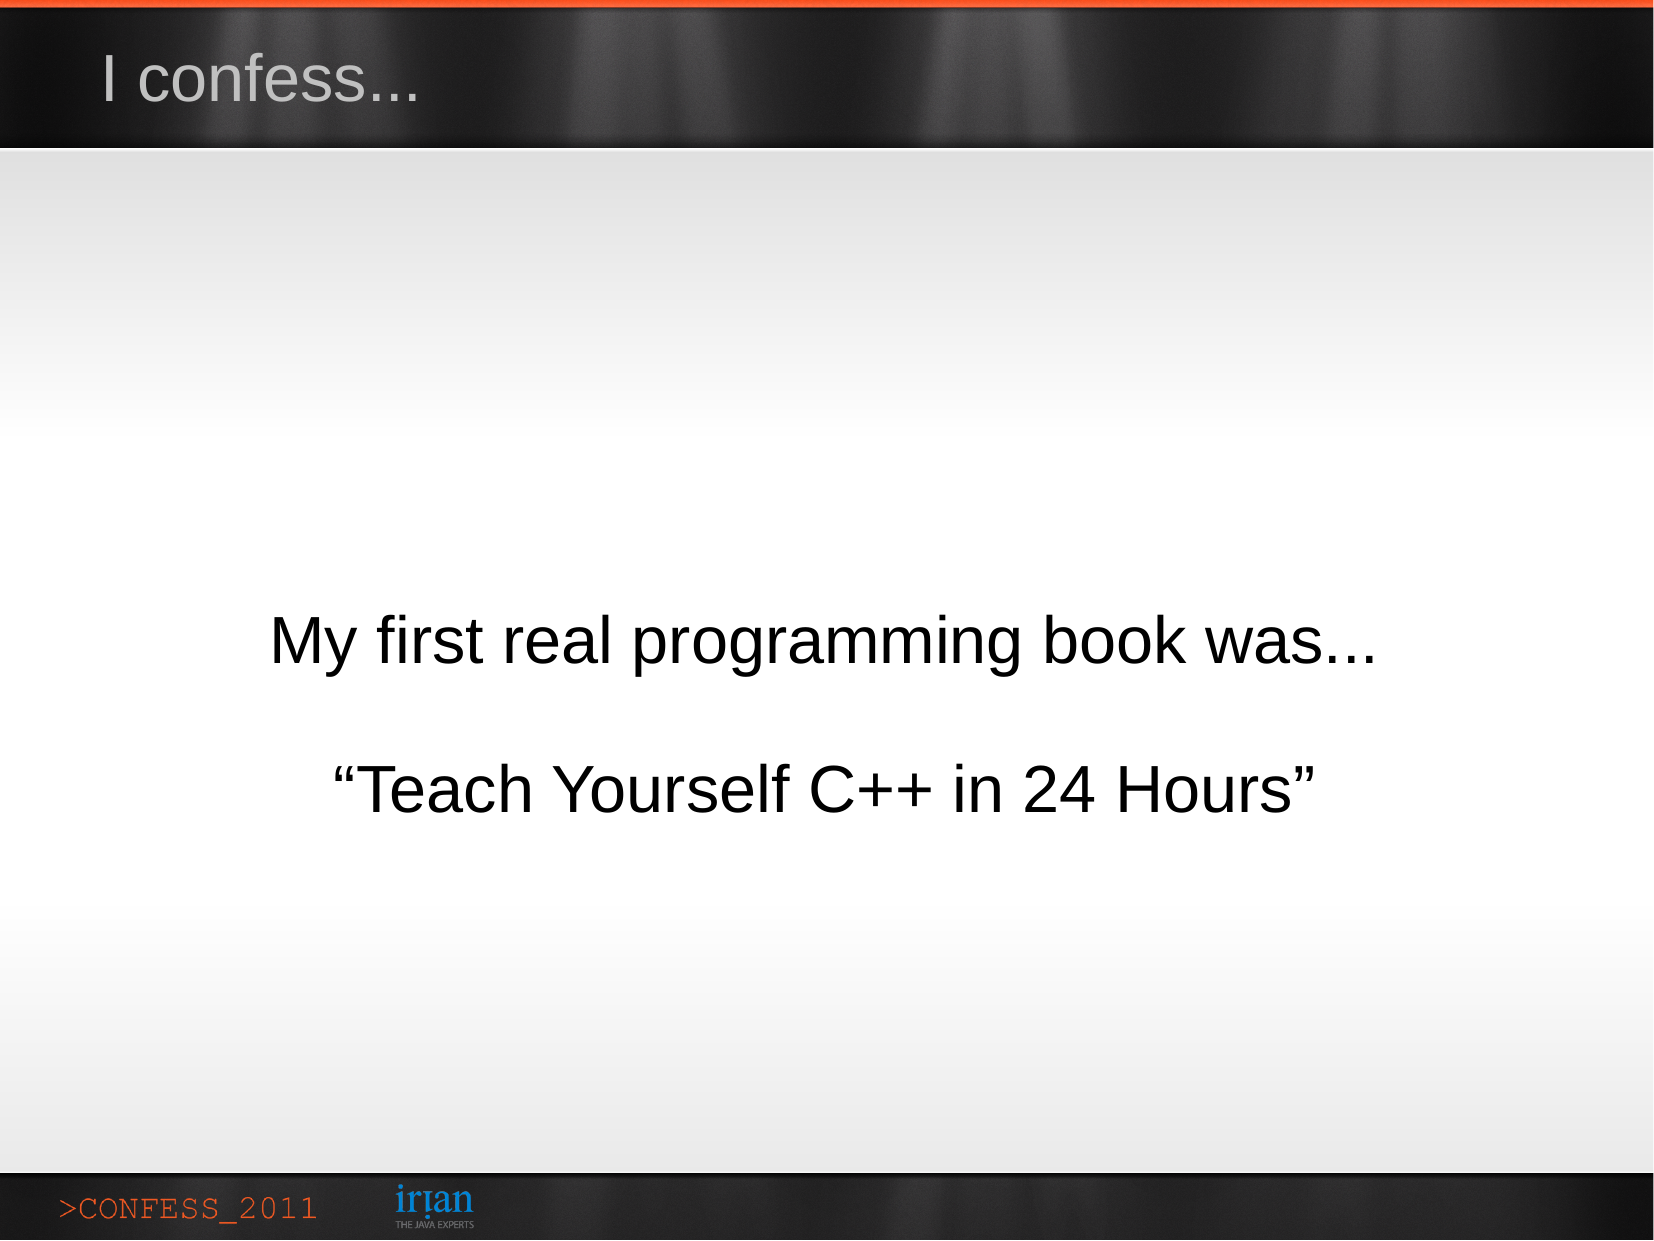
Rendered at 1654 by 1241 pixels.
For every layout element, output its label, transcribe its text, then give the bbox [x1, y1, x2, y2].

text_box My first real programming book was... “Teach Yourself C++ in 24 Hours” [80, 305, 1570, 1125]
title I confess... [100, 6, 1589, 151]
picture [0, 0, 1654, 1240]
